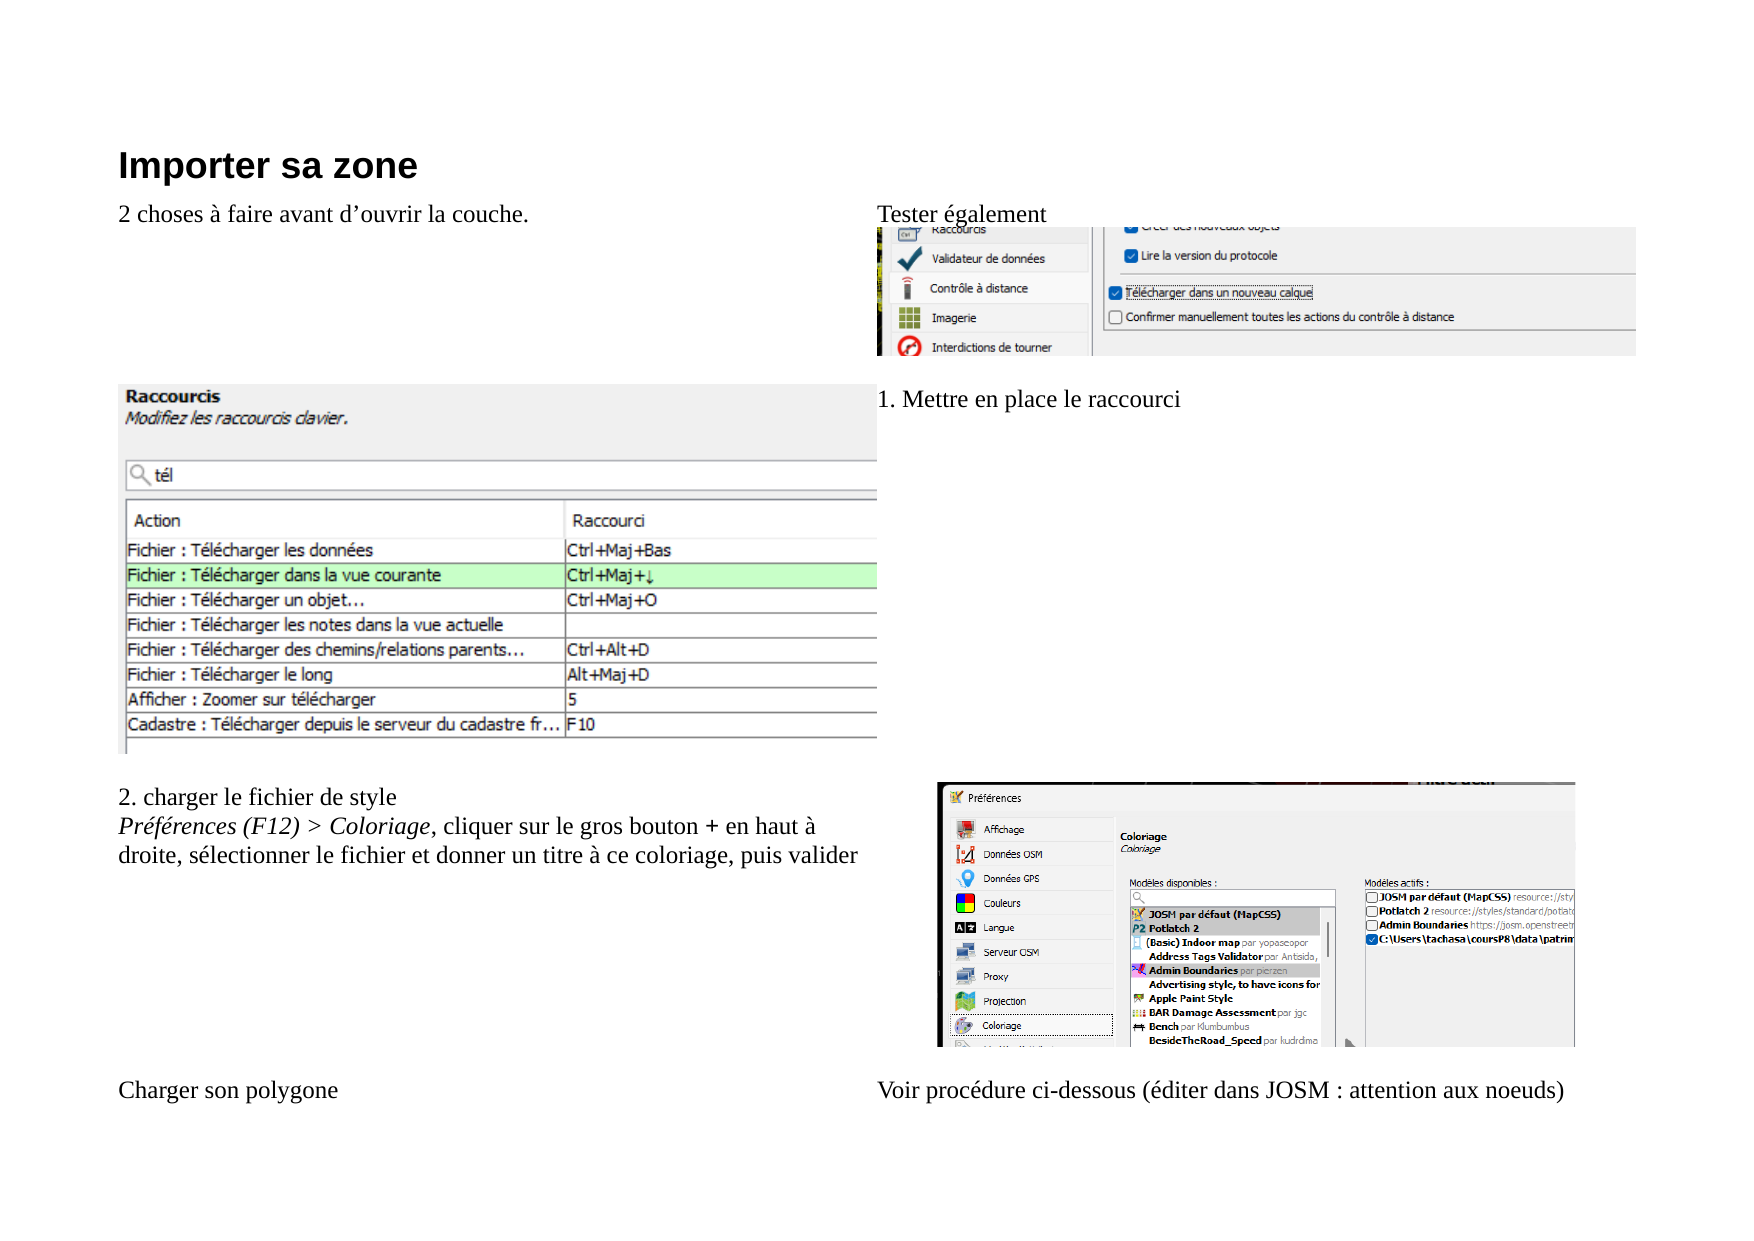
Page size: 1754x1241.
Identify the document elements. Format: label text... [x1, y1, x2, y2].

picture [118, 384, 877, 754]
table_cell Charger son polygone [118, 1075, 877, 1104]
table_cell 2. charger le fichier de style Préférences (F12) > Coloriage, cliquer sur le gros bouton + en haut à droite, sélectionner le fichier et donner un titre à ce coloriage, puis valider [118, 783, 877, 1075]
subtitle Importer sa zone [118, 143, 1636, 186]
picture [877, 227, 1636, 356]
table_cell [877, 783, 1636, 1075]
table_header 2 choses à faire avant d’ouvrir la couche. [118, 199, 877, 384]
table_header Tester également [877, 199, 1636, 227]
table_cell [118, 754, 877, 782]
table_cell 1. Mettre en place le raccourci [877, 384, 1636, 782]
table_cell Voir procédure ci-dessous (éditer dans JOSM : attention aux noeuds) [877, 1075, 1636, 1104]
picture [937, 782, 1576, 1047]
table_header [877, 356, 1636, 384]
